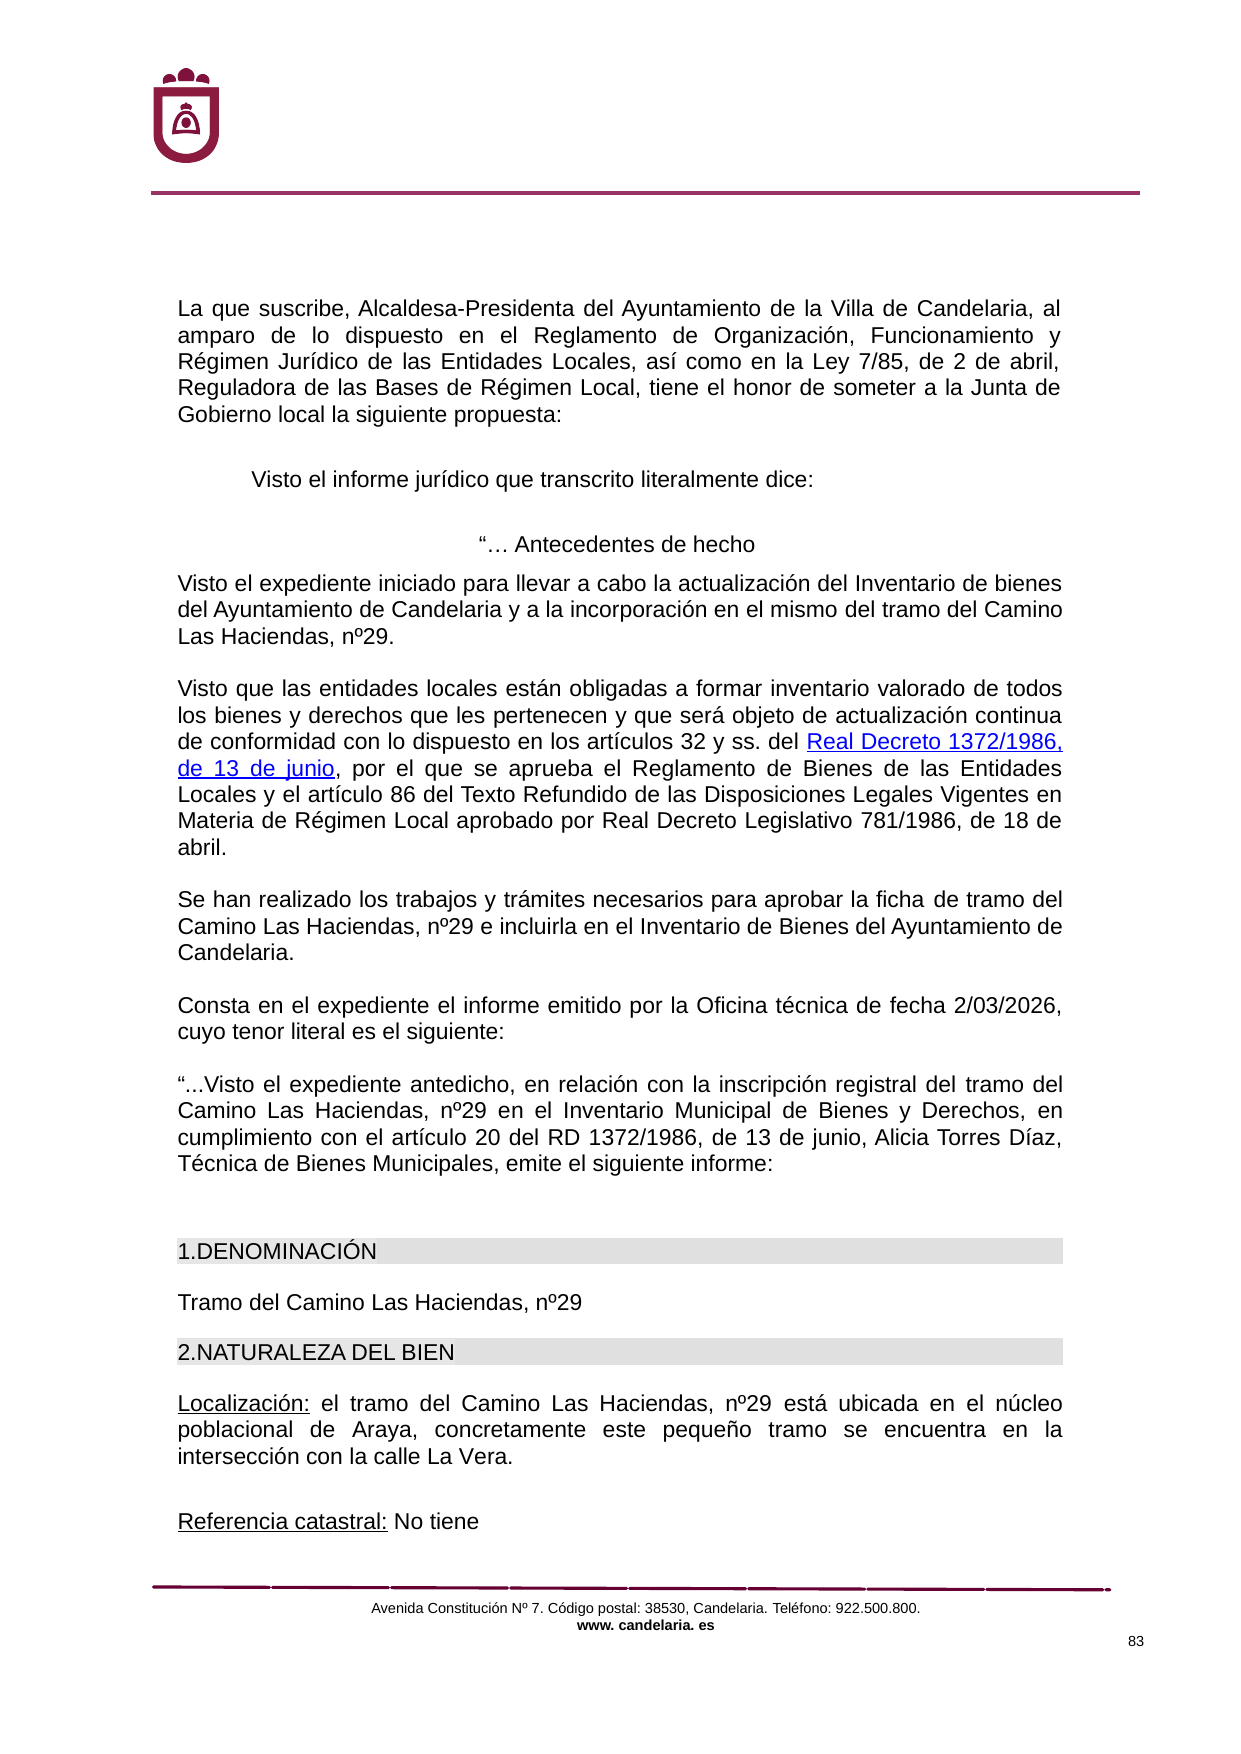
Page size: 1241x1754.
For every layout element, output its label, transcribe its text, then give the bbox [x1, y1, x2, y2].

text 2.NATURALEZA DEL BIEN [177, 1338, 1063, 1365]
text Visto que las entidades locales están obligadas a formar inventario valorado de todos los bienes y derechos que les pertenecen y que será objeto de actualización continua de conformidad con lo dispuesto en los artículos 32 y ss. del Real Decreto 1372/1986, de 13 de junio, por el que se aprueba el Reglamento de Bienes de las Entidades Locales y el artículo 86 del Texto Refundido de las Disposiciones Legales Vigentes en Materia de Régimen Local aprobado por Real Decreto Legislativo 781/1986, de 18 de abril. [177, 675, 1063, 860]
text Localización: el tramo del Camino Las Haciendas, nº29 está ubicada en el núcleo poblacional de Araya, concretamente este pequeño tramo se encuentra en la intersección con la calle La Vera. [177, 1390, 1063, 1469]
text “...Visto el expediente antedicho, en relación con la inscripción registral del tramo del Camino Las Haciendas, nº29 en el Inventario Municipal de Bienes y Derechos, en cumplimiento con el artículo 20 del RD 1372/1986, de 13 de junio, Alicia Torres Díaz, Técnica de Bienes Municipales, emite el siguiente informe: [177, 1071, 1063, 1176]
text Referencia catastral: No tiene [177, 1508, 1063, 1534]
text Se han realizado los trabajos y trámites necesarios para aprobar la ficha de tramo del Camino Las Haciendas, nº29 e incluirla en el Inventario de Bienes del Ayuntamiento de Candelaria. [177, 886, 1063, 965]
text Tramo del Camino Las Haciendas, nº29 [177, 1289, 1063, 1316]
text La que suscribe, Alcaldesa-Presidenta del Ayuntamiento de la Villa de Candelaria, al amparo de lo dispuesto en el Reglamento de Organización, Funcionamiento y Régimen Jurídico de las Entidades Locales, así como en la Ley 7/85, de 2 de abril, Reguladora de las Bases de Régimen Local, tiene el honor de someter a la Junta de Gobierno local la siguiente propuesta: [177, 295, 1061, 427]
text 1.DENOMINACIÓN [177, 1238, 1063, 1264]
text Visto el expediente iniciado para llevar a cabo la actualización del Inventario de bienes del Ayuntamiento de Candelaria y a la incorporación en el mismo del tramo del Camino Las Haciendas, nº29. [177, 570, 1063, 649]
text Visto el informe jurídico que transcrito literalmente dice: [177, 466, 1063, 492]
text “… Antecedentes de hecho [177, 531, 1063, 557]
text Consta en el expediente el informe emitido por la Oficina técnica de fecha 2/03/2026, cuyo tenor literal es el siguiente: [177, 992, 1063, 1044]
